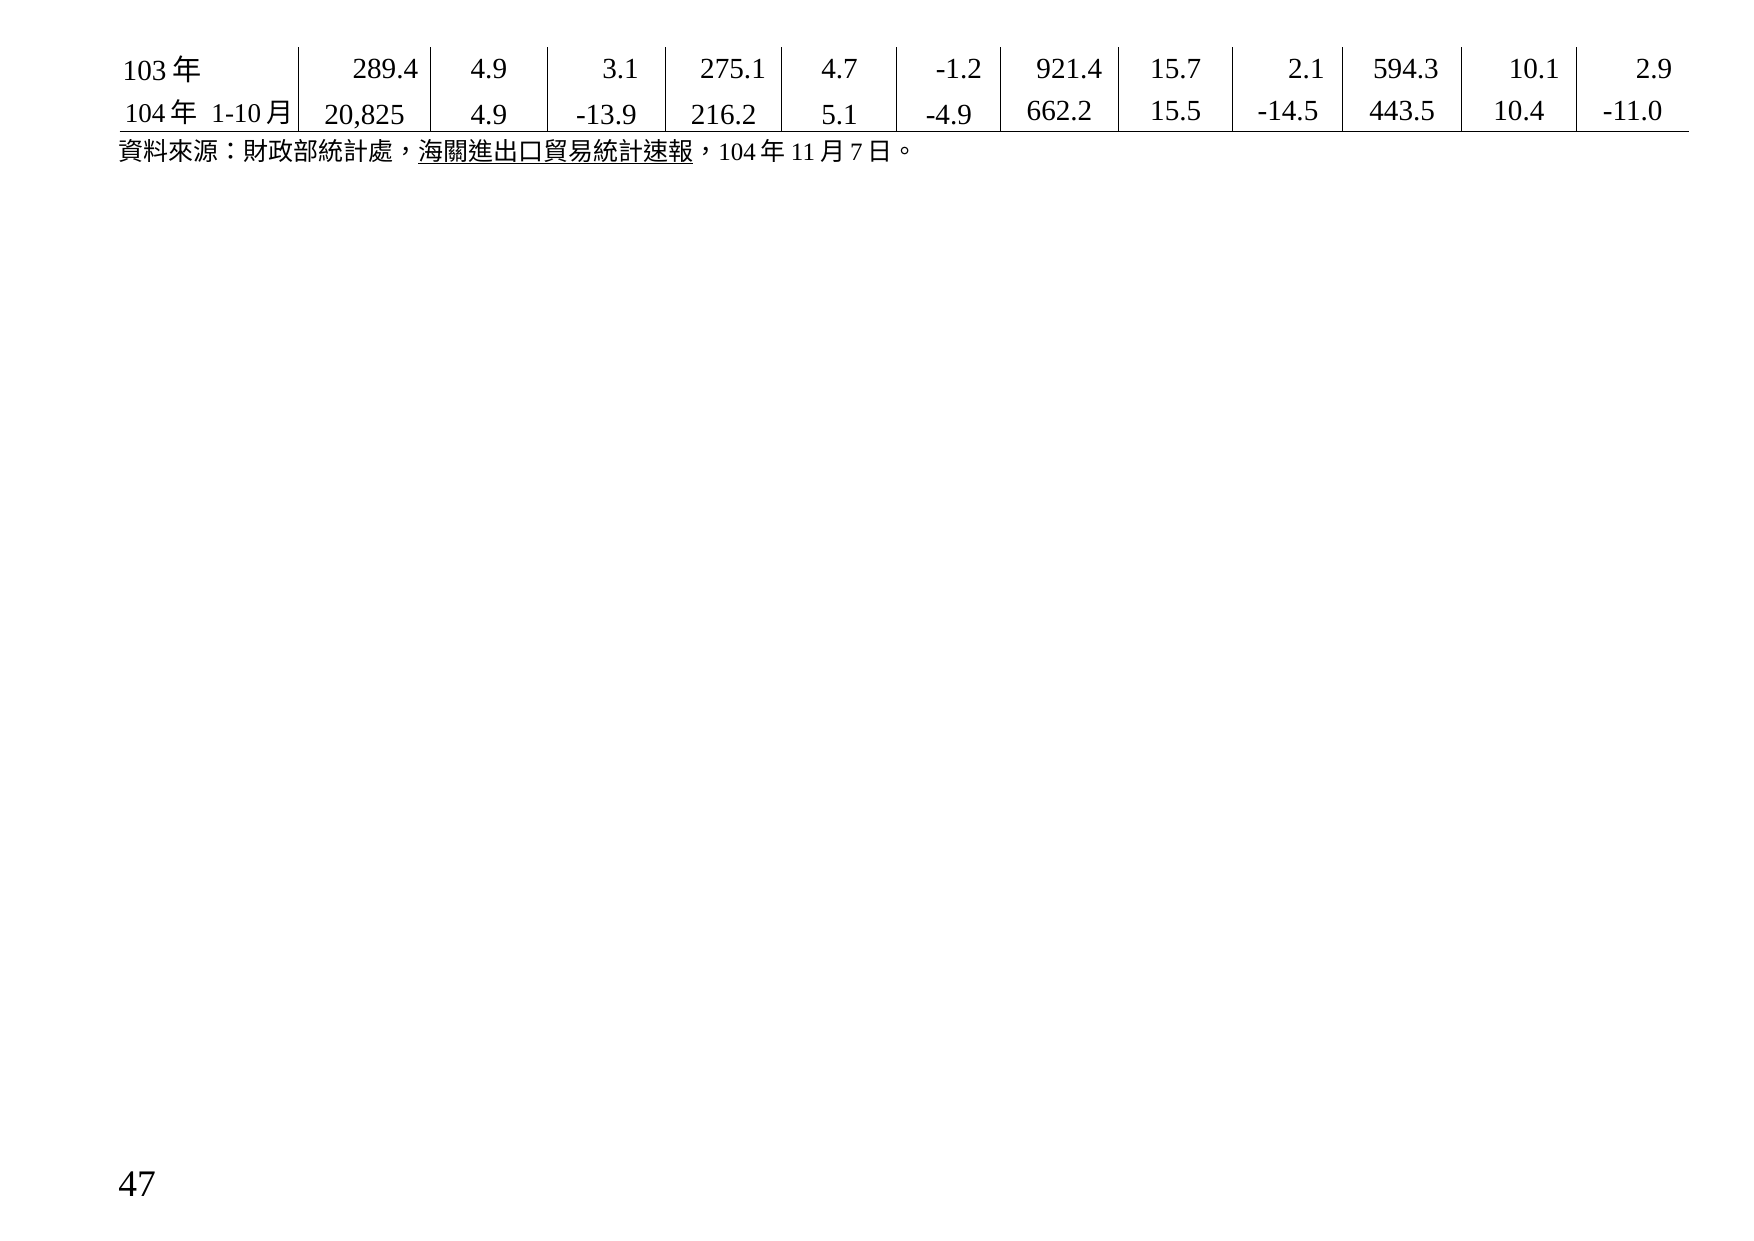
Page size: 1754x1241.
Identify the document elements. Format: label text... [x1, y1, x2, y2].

table_cell 15.5 [1119, 89, 1232, 131]
table_cell 662.2 [1001, 89, 1118, 131]
table_cell 104年 1-10月 [120, 89, 298, 131]
table_cell 4.9 [431, 89, 547, 131]
table_cell 103年 [120, 47, 298, 89]
text 資料來源：財政部統計處，海關進出口貿易統計速報，104年11月7日。 [118, 132, 1636, 168]
table_cell 4.7 [782, 47, 896, 89]
table_cell -4.9 [897, 89, 1000, 131]
table_cell 10.1 [1462, 47, 1576, 89]
table_cell 289.4 [299, 47, 430, 89]
table_cell 2.9 [1577, 47, 1689, 89]
table_cell 275.1 [666, 47, 781, 89]
table_cell 921.4 [1001, 47, 1118, 89]
table_cell 594.3 [1343, 47, 1461, 89]
table_cell -13.9 [548, 89, 665, 131]
table_cell 20,825 [299, 89, 430, 131]
table_cell -14.5 [1233, 89, 1342, 131]
table_cell 4.9 [431, 47, 547, 89]
table_cell 15.7 [1119, 47, 1232, 89]
table_cell -11.0 [1577, 89, 1689, 131]
table_cell 3.1 [548, 47, 665, 89]
table_cell 5.1 [782, 89, 896, 131]
table_cell 443.5 [1343, 89, 1461, 131]
table_cell 10.4 [1462, 89, 1576, 131]
table_cell 216.2 [666, 89, 781, 131]
table_cell -1.2 [897, 47, 1000, 89]
table_cell 2.1 [1233, 47, 1342, 89]
